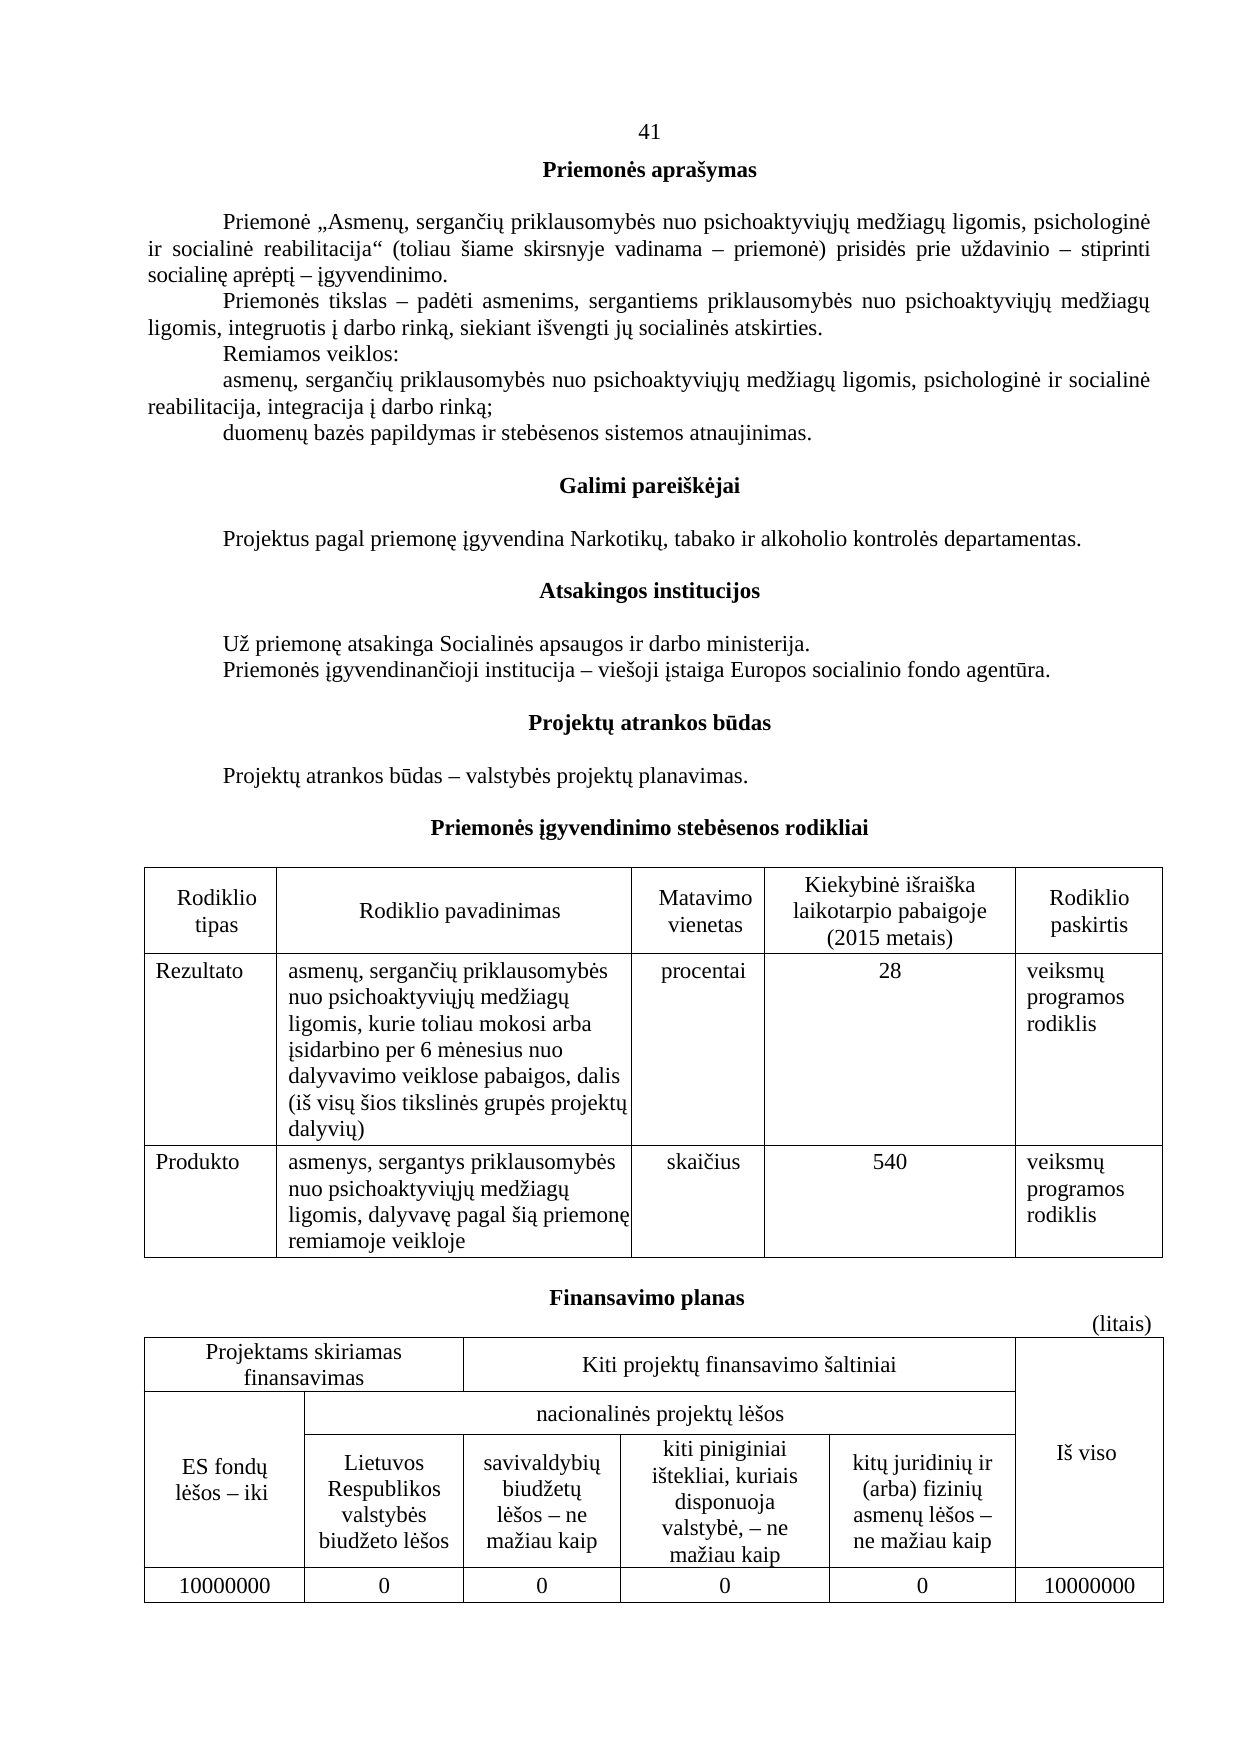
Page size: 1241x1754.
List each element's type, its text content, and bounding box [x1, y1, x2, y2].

table_cell Lietuvos Respublikos valstybės biudžeto lėšos [305, 1435, 463, 1567]
table_header Rodiklio paskirtis [1016, 868, 1162, 953]
table_header Rodiklio pavadinimas [277, 868, 631, 953]
table_cell Produkto [145, 1146, 276, 1257]
table_cell ES fondų lėšos – iki [145, 1392, 304, 1567]
text Priemonės aprašymas [148, 156, 1152, 182]
text Priemonė „Asmenų, sergančių priklausomybės nuo psichoaktyviųjų medžiagų ligomis, psichologinė ir socialinė reabilitacija“ (toliau šiame skirsnyje vadinama – priemonė) prisidės prie uždavinio – stiprinti socialinę aprėptį – įgyvendinimo. [148, 208, 1152, 287]
table_header Projektams skiriamas finansavimas [145, 1338, 463, 1391]
table_cell savivaldybių biudžetų lėšos – ne mažiau kaip [464, 1435, 620, 1567]
table_header Kiti projektų finansavimo šaltiniai [464, 1338, 1015, 1391]
text Už priemonę atsakinga Socialinės apsaugos ir darbo ministerija. [148, 630, 1152, 656]
table_cell skaičius [632, 1146, 764, 1257]
table_cell 0 [621, 1568, 829, 1602]
table_cell 28 [765, 954, 1015, 1144]
text Priemonės tikslas – padėti asmenims, sergantiems priklausomybės nuo psichoaktyviųjų medžiagų ligomis, integruotis į darbo rinką, siekiant išvengti jų socialinės atskirties. [148, 287, 1152, 340]
table_cell 10000000 [1016, 1568, 1163, 1602]
text Atsakingos institucijos [148, 577, 1152, 604]
text Galimi pareiškėjai [148, 472, 1152, 498]
table_cell 540 [765, 1146, 1015, 1257]
table_cell kitų juridinių ir (arba) fizinių asmenų lėšos – ne mažiau kaip [830, 1435, 1015, 1567]
table_cell 0 [305, 1568, 463, 1602]
text asmenų, sergančių priklausomybės nuo psichoaktyviųjų medžiagų ligomis, psichologinė ir socialinė reabilitacija, integracija į darbo rinką; [148, 366, 1152, 419]
table_cell 10000000 [145, 1568, 304, 1602]
table_header Matavimo vienetas [632, 868, 764, 953]
table_cell 0 [464, 1568, 620, 1602]
table_cell veiksmų programos rodiklis [1016, 954, 1162, 1144]
text duomenų bazės papildymas ir stebėsenos sistemos atnaujinimas. [148, 419, 1152, 446]
table_header Rodiklio tipas [145, 868, 276, 953]
text Priemonės įgyvendinimo stebėsenos rodikliai [148, 814, 1152, 841]
text Projektų atrankos būdas – valstybės projektų planavimas. [148, 762, 1152, 788]
table_cell Rezultato [145, 954, 276, 1144]
text Finansavimo planas [148, 1284, 1152, 1311]
text Projektus pagal priemonę įgyvendina Narkotikų, tabako ir alkoholio kontrolės departamentas. [148, 524, 1152, 551]
table_header Iš viso [1016, 1338, 1163, 1567]
table_cell nacionalinės projektų lėšos [305, 1392, 1015, 1434]
table_cell kiti piniginiai ištekliai, kuriais disponuoja valstybė, – ne mažiau kaip [621, 1435, 829, 1567]
table_cell procentai [632, 954, 764, 1144]
table_cell 0 [830, 1568, 1015, 1602]
text Remiamos veiklos: [148, 340, 1152, 366]
table_cell asmenų, sergančių priklausomybės nuo psichoaktyviųjų medžiagų ligomis, kurie toliau mokosi arba įsidarbino per 6 mėnesius nuo dalyvavimo veiklose pabaigos, dalis (iš visų šios tikslinės grupės projektų dalyvių) [277, 954, 631, 1144]
table_cell asmenys, sergantys priklausomybės nuo psichoaktyviųjų medžiagų ligomis, dalyvavę pagal šią priemonę remiamoje veikloje [277, 1146, 631, 1257]
table_cell veiksmų programos rodiklis [1016, 1146, 1162, 1257]
text Projektų atrankos būdas [148, 709, 1152, 735]
table_header Kiekybinė išraiška laikotarpio pabaigoje (2015 metais) [765, 868, 1015, 953]
text Priemonės įgyvendinančioji institucija – viešoji įstaiga Europos socialinio fondo agentūra. [148, 656, 1152, 683]
text (litais) [148, 1311, 1152, 1337]
